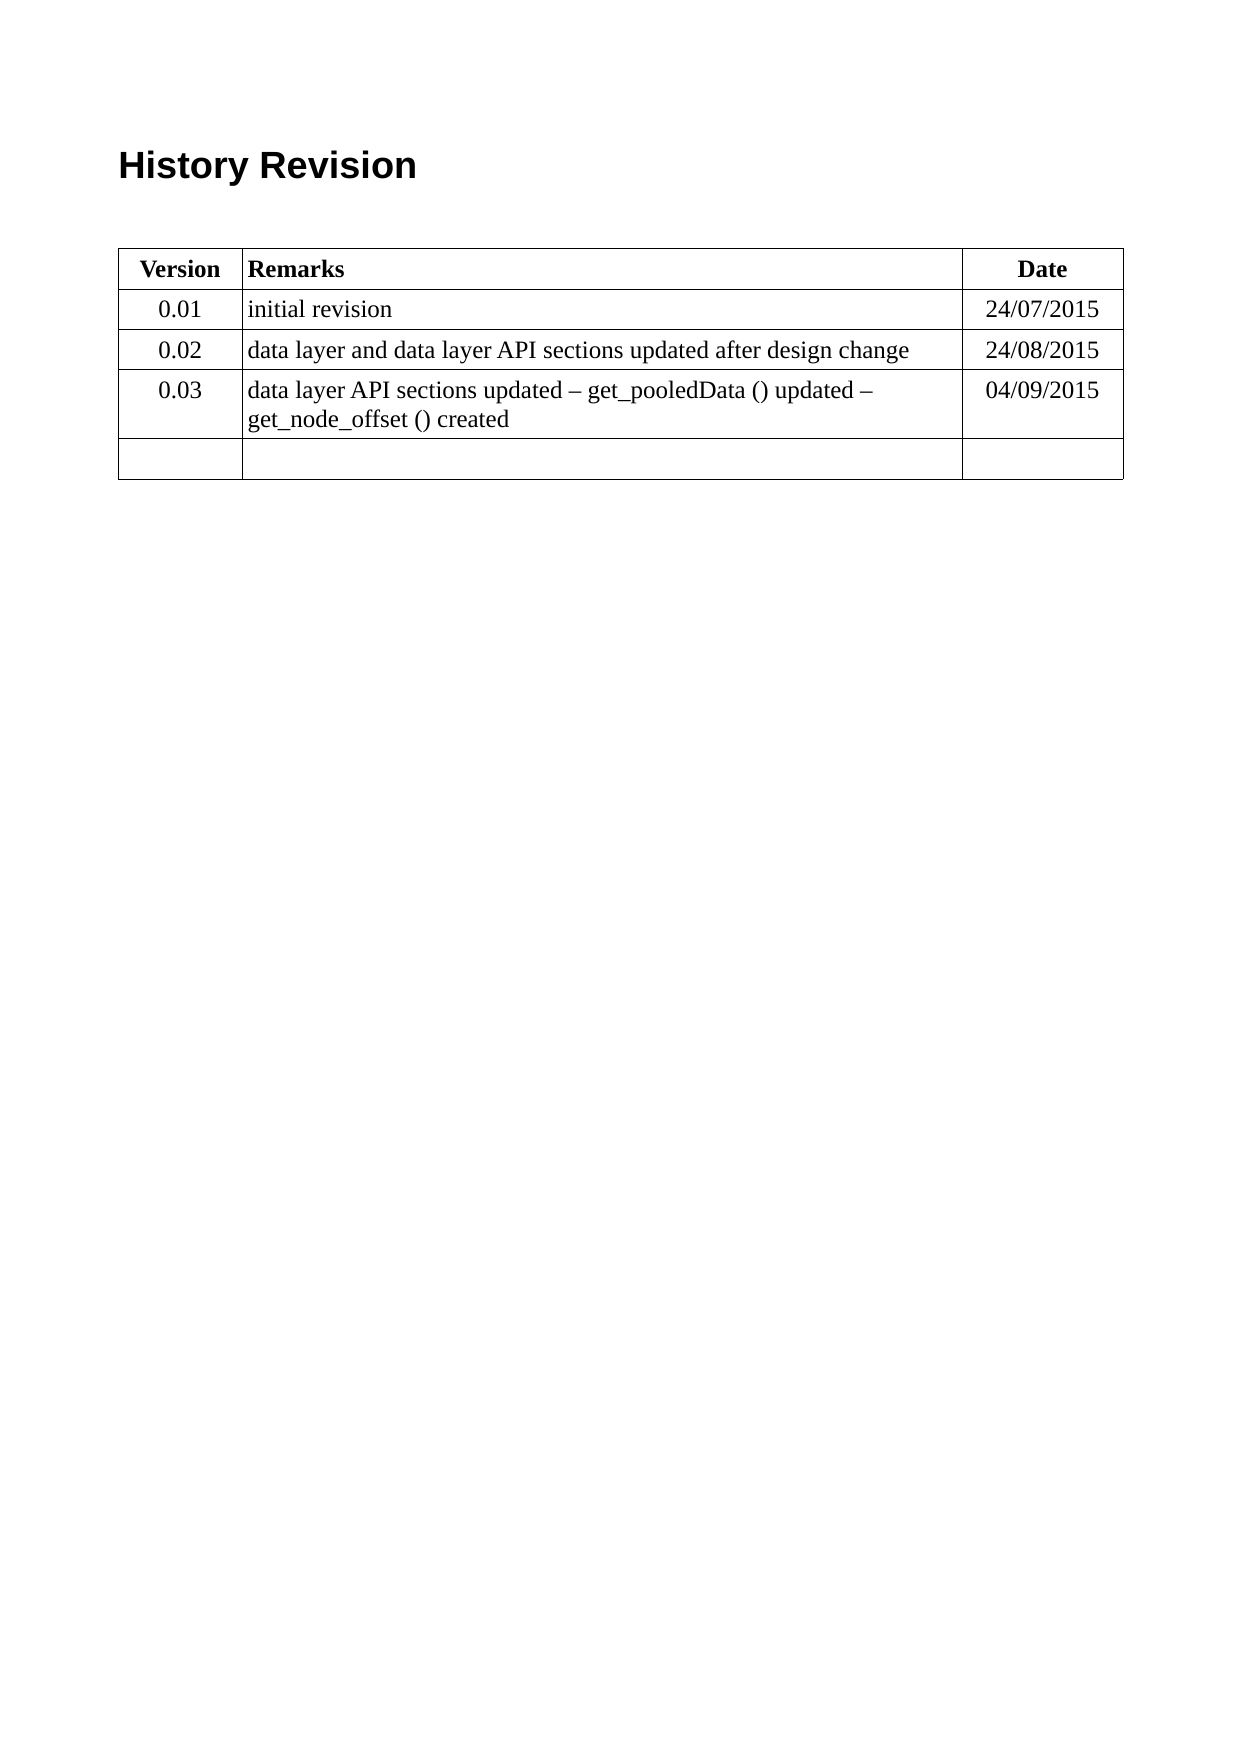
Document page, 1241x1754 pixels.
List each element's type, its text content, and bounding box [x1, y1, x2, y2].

table_cell 0.02 [119, 330, 242, 369]
table_cell [963, 439, 1123, 479]
table_cell data layer API sections updated – get_pooledData () updated – get_node_offset () created [243, 370, 962, 438]
table_cell data layer and data layer API sections updated after design change [243, 330, 962, 369]
table_cell 04/09/2015 [963, 370, 1123, 438]
table_cell initial revision [243, 290, 962, 329]
table_cell 0.03 [119, 370, 242, 438]
table_header Date [963, 249, 1123, 289]
table_cell [119, 439, 242, 479]
table_cell 24/08/2015 [963, 330, 1123, 369]
table_cell 0.01 [119, 290, 242, 329]
subtitle History Revision [118, 143, 1122, 187]
table_cell 24/07/2015 [963, 290, 1123, 329]
table_header Version [119, 249, 242, 289]
table_header Remarks [243, 249, 962, 289]
table_cell [243, 439, 962, 479]
